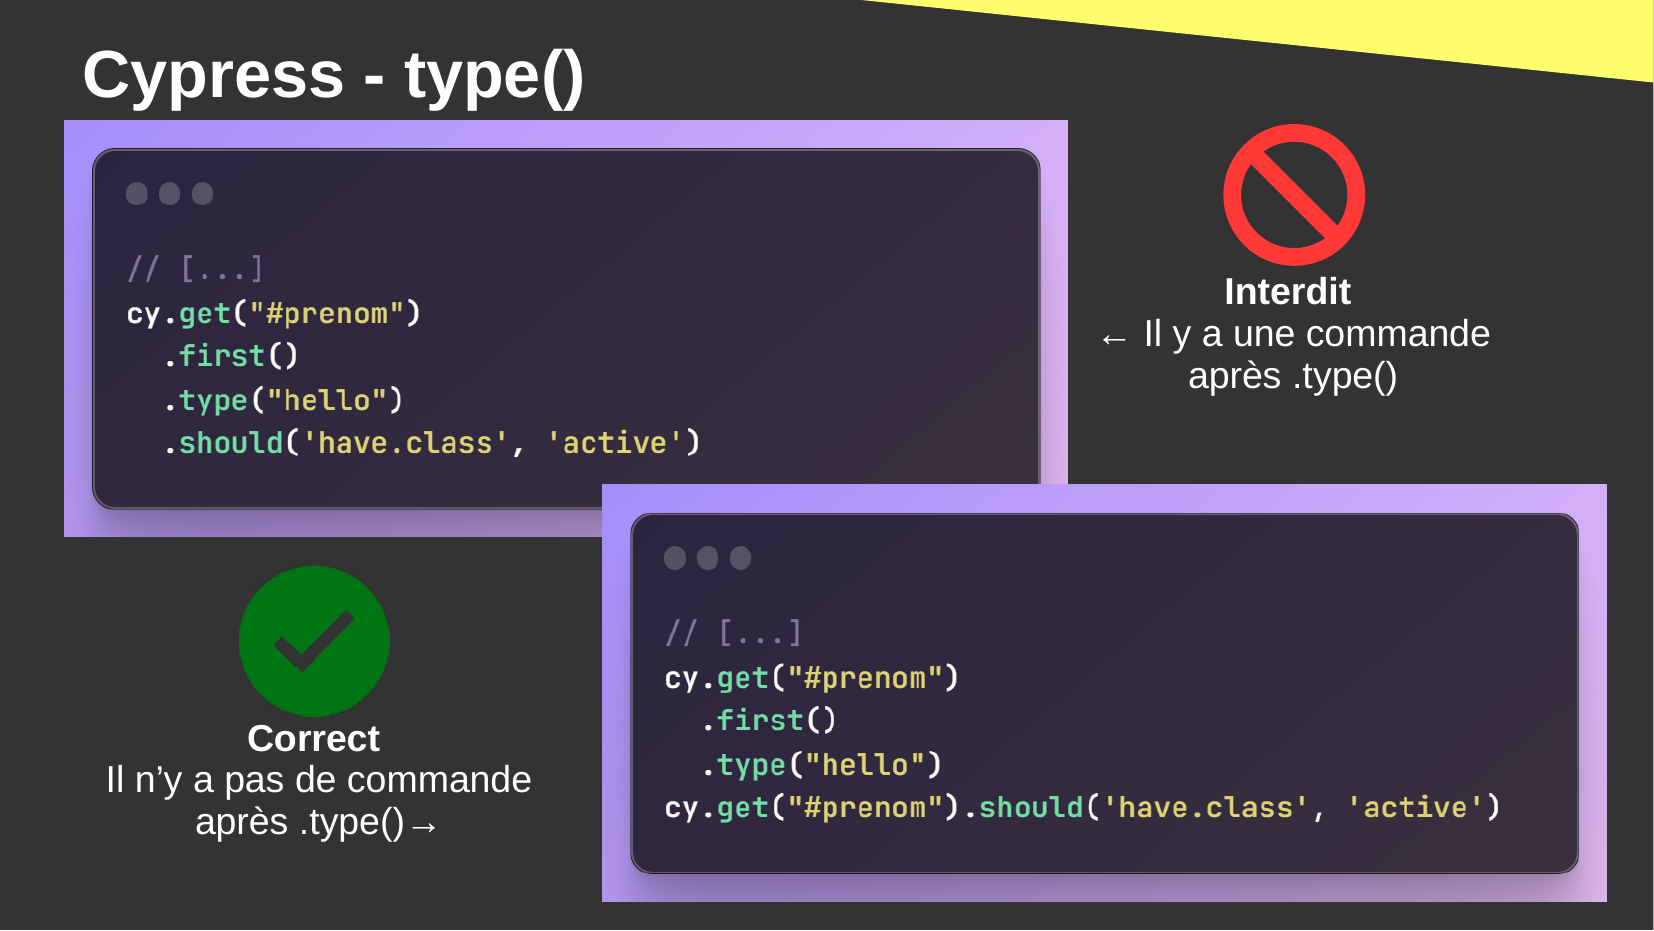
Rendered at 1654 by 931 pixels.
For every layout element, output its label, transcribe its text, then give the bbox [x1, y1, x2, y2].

text_box Correct Il n’y a pas de commande après .type()→ [23, 709, 615, 851]
text_box [1223, 124, 1366, 263]
title Cypress - type() [82, 37, 799, 114]
picture [239, 566, 390, 709]
text_box [861, 0, 1654, 83]
text_box Interdit ← Il y a une commande après .type() [1039, 263, 1548, 405]
picture [64, 120, 1607, 902]
